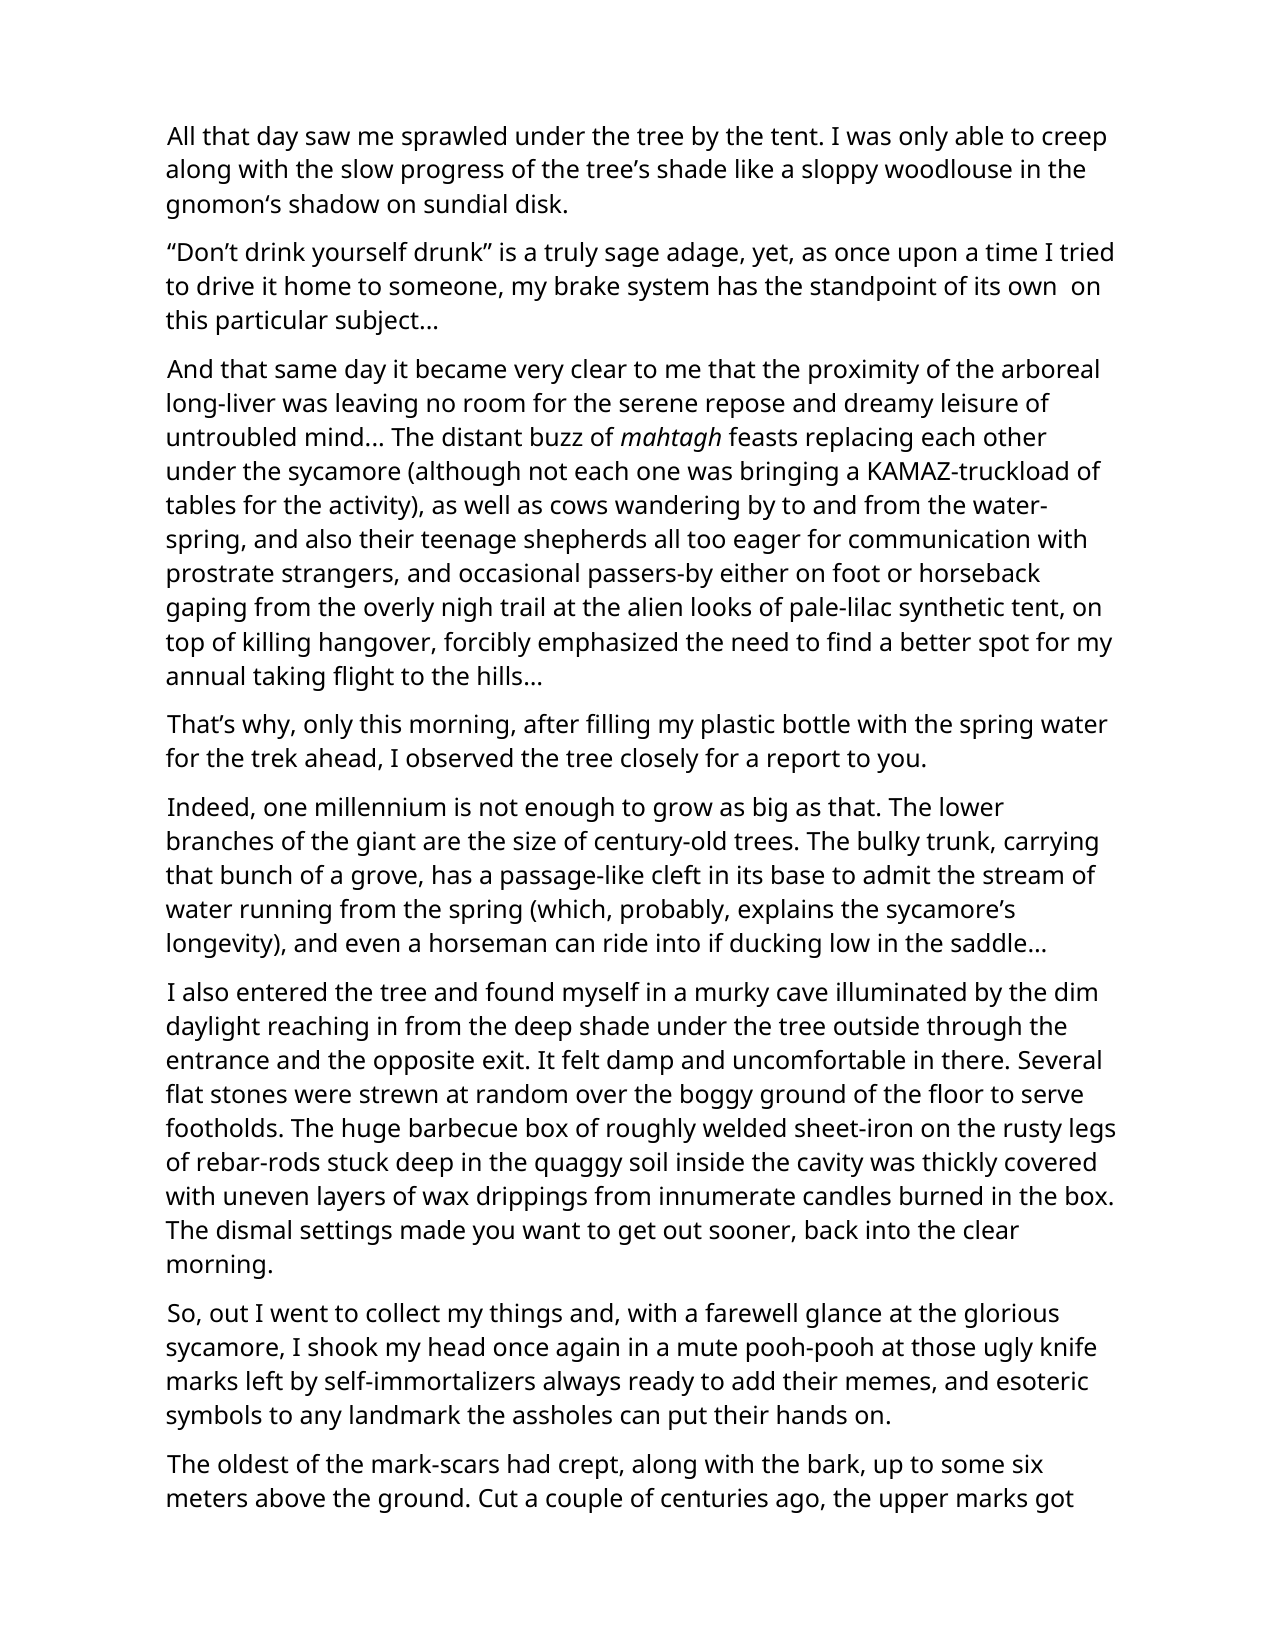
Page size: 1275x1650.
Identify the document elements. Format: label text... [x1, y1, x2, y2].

text I also entered the tree and found myself in a murky cave illuminated by the dim daylight reaching in from the deep shade under the tree outside through the entrance and the opposite exit. It felt damp and uncomfortable in there. Several flat stones were strewn at random over the boggy ground of the floor to serve footholds. The huge barbecue box of roughly welded sheet-iron on the rusty legs of rebar-rods stuck deep in the quaggy soil inside the cavity was thickly covered with uneven layers of wax drippings from innumerate candles burned in the box. The dismal settings made you want to get out sooner, back into the clear morning. [165, 974, 1118, 1281]
text “Don’t drink yourself drunk” is a truly sage adage, yet, as once upon a time I tried to drive it home to someone, my brake system has the standpoint of its own on this particular subject... [165, 235, 1118, 337]
text So, out I went to collect my things and, with a farewell glance at the glorious sycamore, I shook my head once again in a mute pooh-pooh at those ugly knife marks left by self-immortalizers always ready to add their memes, and esoteric symbols to any landmark the assholes can put their hands on. [165, 1296, 1118, 1432]
text That’s why, only this morning, after filling my plastic bottle with the spring water for the trek ahead, I observed the tree closely for a report to you. [165, 707, 1118, 775]
text And that same day it became very clear to me that the proximity of the arboreal long-liver was leaving no room for the serene repose and dreamy leisure of untroubled mind... The distant buzz of mahtagh feasts replacing each other under the sycamore (although not each one was bringing a KAMAZ-truckload of tables for the activity), as well as cows wandering by to and from the water-spring, and also their teenage shepherds all too eager for communication with prostrate strangers, and occasional passers-by either on foot or horseback gaping from the overly nigh trail at the alien looks of pale-lilac synthetic tent, on top of killing hangover, forcibly emphasized the need to find a better spot for my annual taking flight to the hills… [165, 352, 1118, 692]
text The oldest of the mark-scars had crept, along with the bark, up to some six meters above the ground. Cut a couple of centuries ago, the upper marks got [165, 1446, 1118, 1514]
text Indeed, one millennium is not enough to grow as big as that. The lower branches of the giant are the size of century-old trees. The bulky trunk, carrying that bunch of a grove, has a passage-like cleft in its base to admit the stream of water running from the spring (which, probably, explains the sycamore’s longevity), and even a horseman can ride into if ducking low in the saddle… [165, 789, 1118, 960]
text All that day saw me sprawled under the tree by the tent. I was only able to creep along with the slow progress of the tree’s shade like a sloppy woodlouse in the gnomon‘s shadow on sundial disk. [165, 118, 1118, 220]
